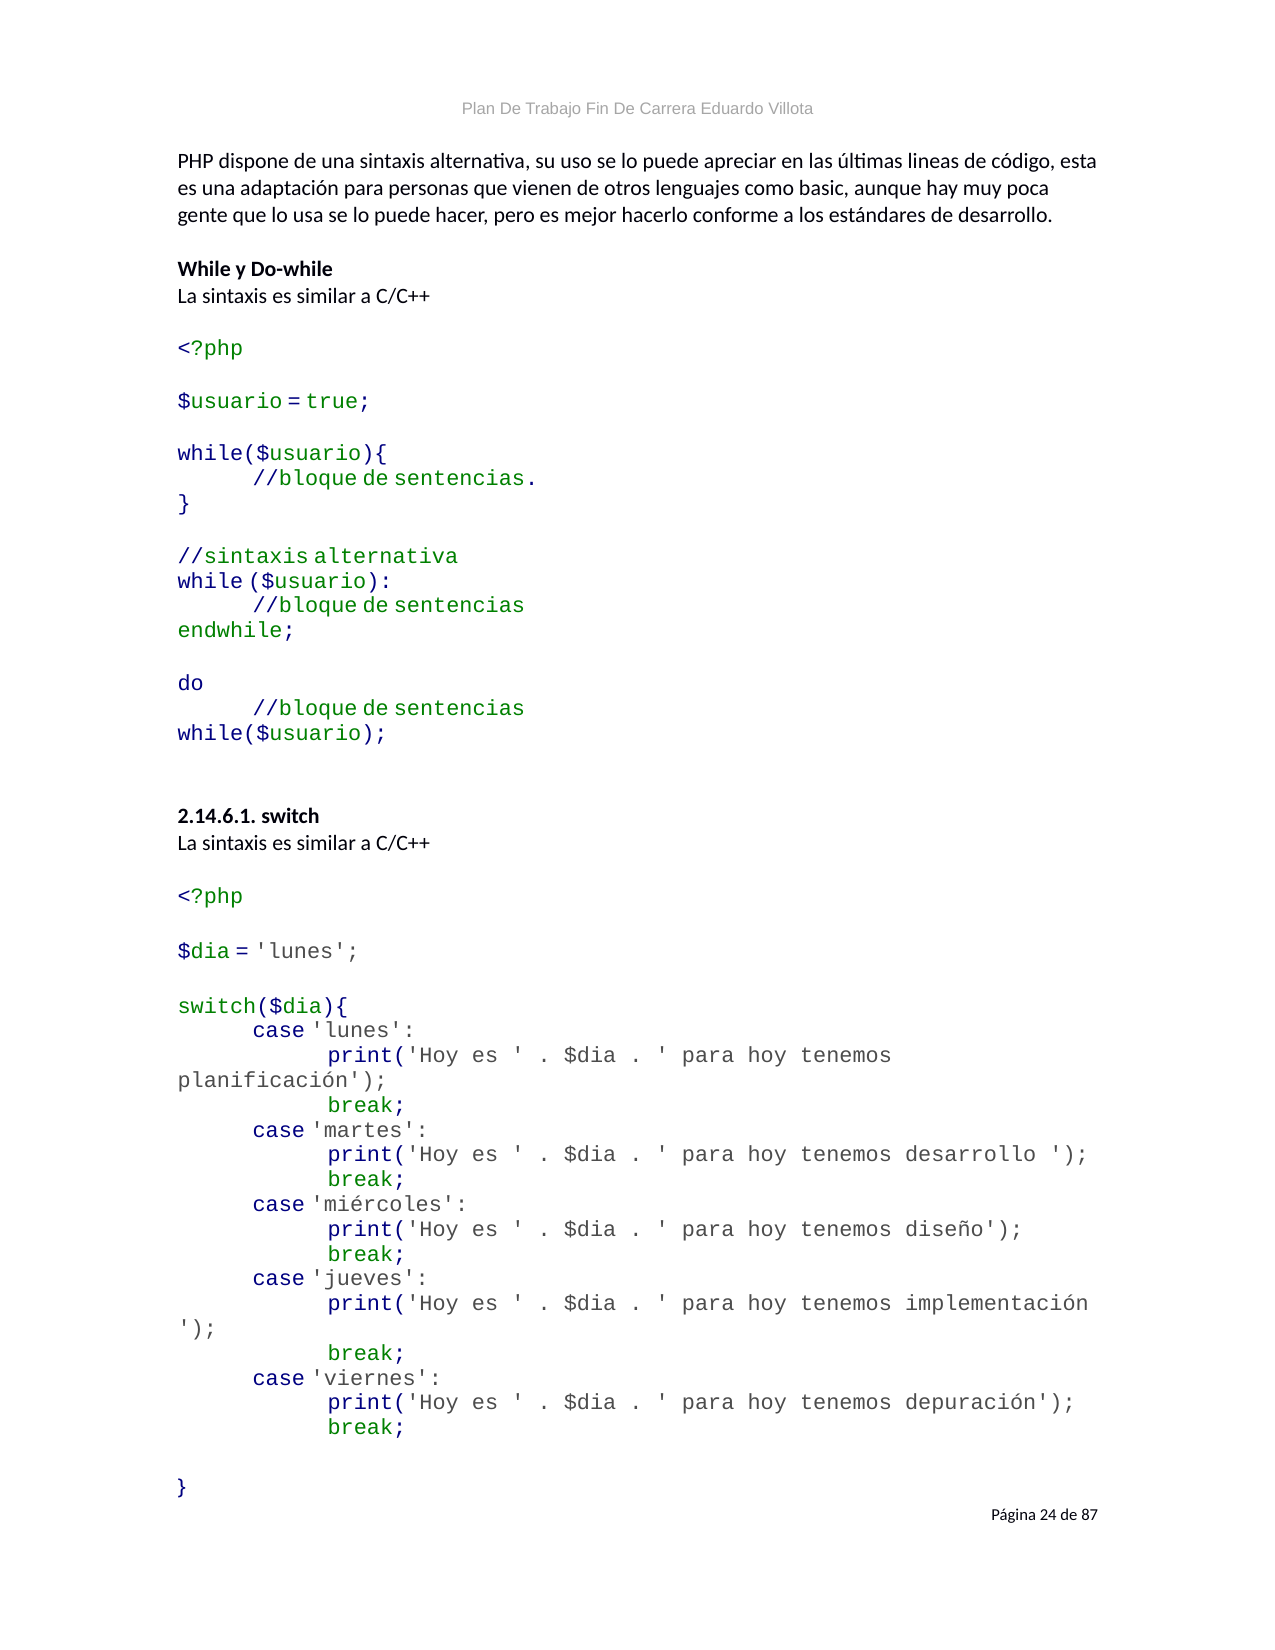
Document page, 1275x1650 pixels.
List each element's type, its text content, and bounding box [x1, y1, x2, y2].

text La sintaxis es similar a C/C++ [177, 829, 1098, 856]
text case 'lunes': [177, 1020, 1098, 1044]
text do [177, 672, 1098, 697]
text while($usuario); [177, 722, 1098, 747]
text case 'viernes': [177, 1367, 1098, 1392]
text //bloque de sentencias [177, 594, 1098, 619]
text break; [177, 1243, 1098, 1268]
text break; [177, 1168, 1098, 1193]
text <?php [177, 337, 1098, 362]
text $dia = 'lunes'; [177, 940, 1098, 965]
text case 'miércoles': [177, 1193, 1098, 1218]
text } [177, 1471, 1098, 1501]
text print('Hoy es ' . $dia . ' para hoy tenemos implementación '); [177, 1292, 1098, 1342]
text print('Hoy es ' . $dia . ' para hoy tenemos desarrollo '); [177, 1144, 1098, 1168]
text break; [177, 1416, 1098, 1441]
text } [177, 492, 1098, 517]
text //bloque de sentencias [177, 697, 1098, 722]
text endwhile; [177, 619, 1098, 644]
text case 'martes': [177, 1119, 1098, 1144]
text while ($usuario): [177, 570, 1098, 594]
text //bloque de sentencias. [177, 467, 1098, 492]
text 2.14.6.1. switch [177, 803, 1098, 829]
text While y Do-while [177, 256, 1098, 282]
text $usuario = true; [177, 390, 1098, 414]
text print('Hoy es ' . $dia . ' para hoy tenemos depuración'); [177, 1392, 1098, 1416]
text PHP dispone de una sintaxis alternativa, su uso se lo puede apreciar en las últimas lineas de código, esta es una adaptación para personas que vienen de otros lenguajes como basic, aunque hay muy poca gente que lo usa se lo puede hacer, pero es mejor hacerlo conforme a los estándares de desarrollo. [177, 148, 1098, 228]
text print('Hoy es ' . $dia . ' para hoy tenemos planificación'); [177, 1044, 1098, 1094]
text break; [177, 1094, 1098, 1119]
text break; [177, 1342, 1098, 1367]
text //sintaxis alternativa [177, 545, 1098, 570]
text case 'jueves': [177, 1268, 1098, 1292]
text print('Hoy es ' . $dia . ' para hoy tenemos diseño'); [177, 1218, 1098, 1243]
text <?php [177, 886, 1098, 911]
text switch($dia){ [177, 995, 1098, 1020]
text La sintaxis es similar a C/C++ [177, 282, 1098, 309]
text while($usuario){ [177, 443, 1098, 467]
